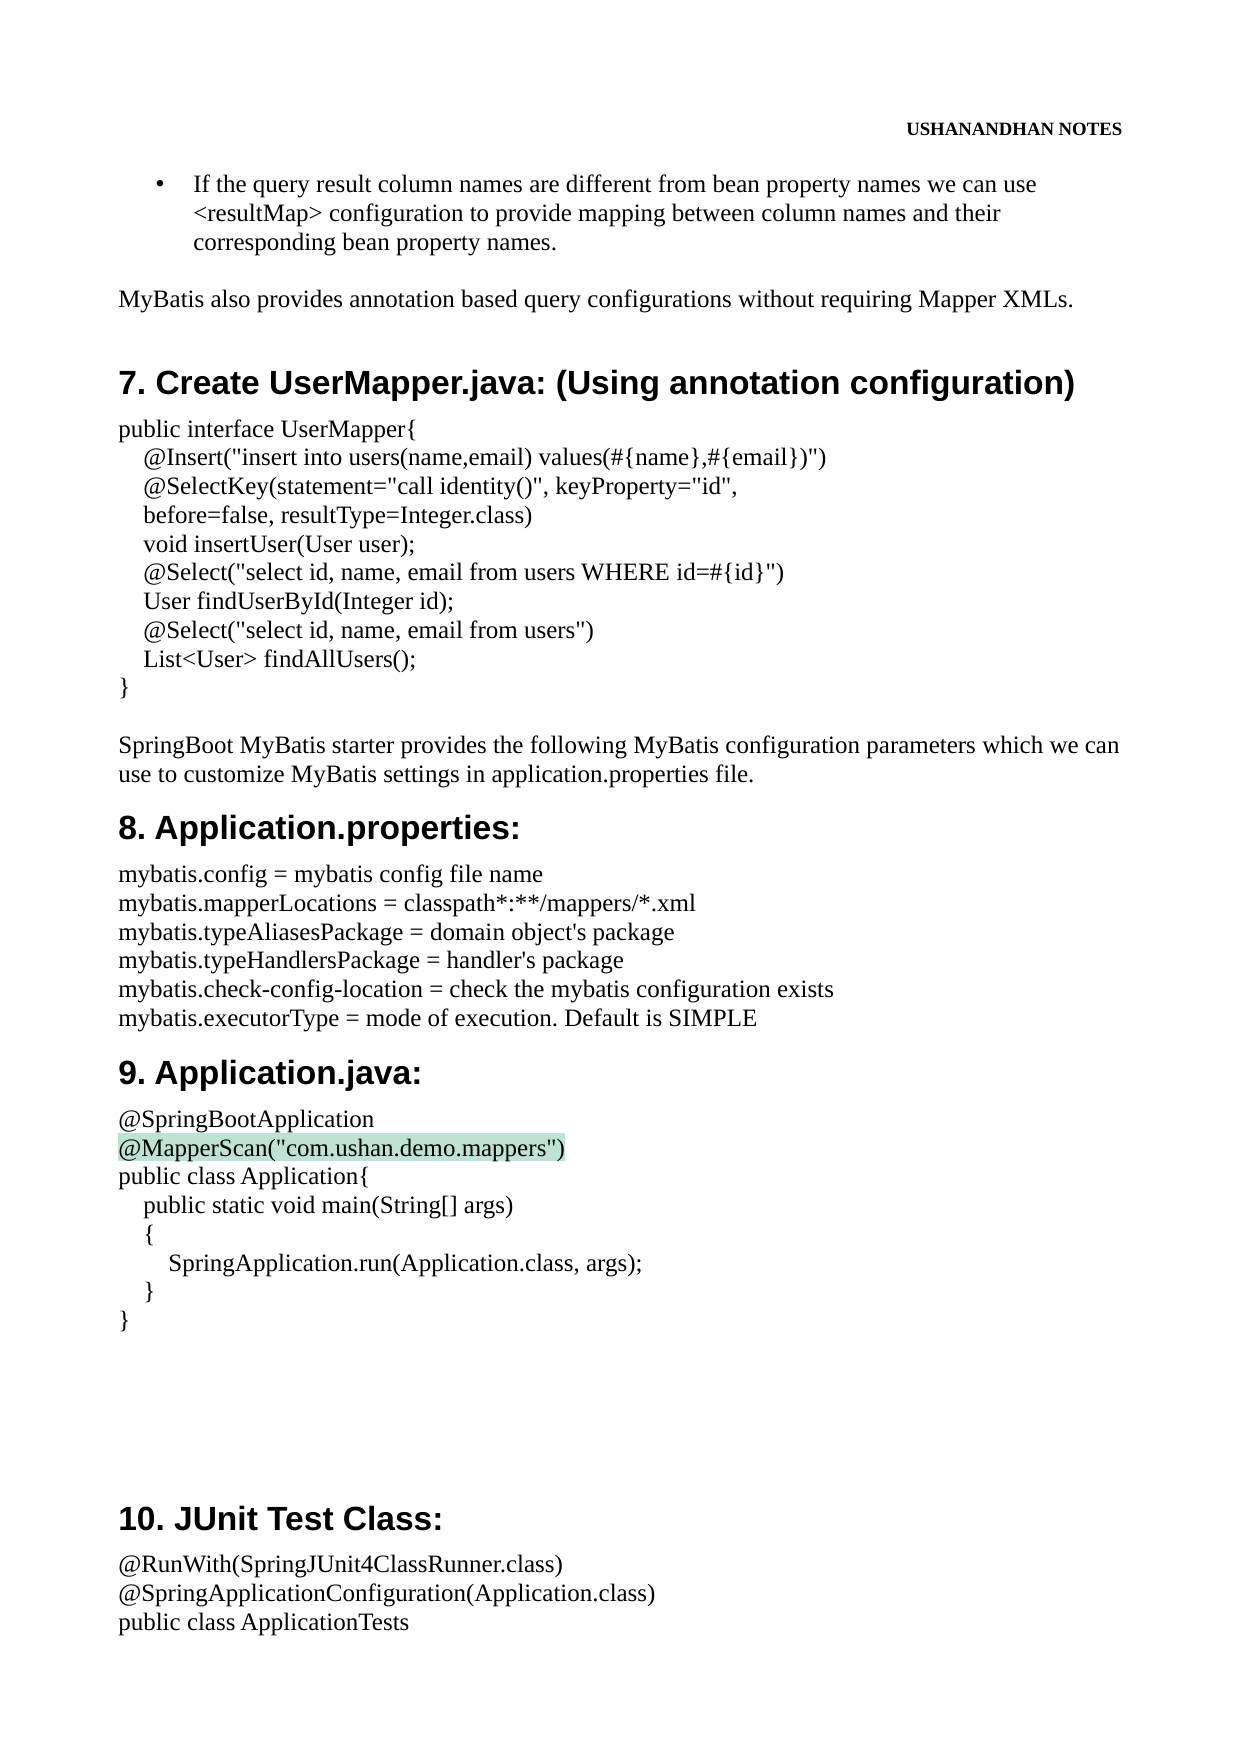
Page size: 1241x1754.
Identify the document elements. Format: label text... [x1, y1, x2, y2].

text before=false, resultType=Integer.class) [118, 500, 1122, 529]
text @SpringBootApplication [118, 1104, 1122, 1133]
text public class ApplicationTests [118, 1607, 1122, 1636]
text User findUserById(Integer id); [118, 586, 1122, 615]
text mybatis.executorType = mode of execution. Default is SIMPLE [118, 1003, 1122, 1032]
text mybatis.check-config-location = check the mybatis configuration exists [118, 974, 1122, 1003]
subtitle 9. Application.java: [118, 1053, 1122, 1091]
text @SelectKey(statement="call identity()", keyProperty="id", [118, 471, 1122, 500]
text } [118, 1276, 1122, 1305]
text mybatis.typeHandlersPackage = handler's package [118, 946, 1122, 974]
text public interface UserMapper{ [118, 414, 1122, 442]
text } [118, 672, 1122, 701]
list If the query result column names are different from bean property names we can use <resultMap> configuration to provide mapping between column names and their corresponding bean property names. [156, 169, 1122, 255]
text mybatis.config = mybatis config file name [118, 859, 1122, 888]
text { [118, 1219, 1122, 1248]
text MyBatis also provides annotation based query configurations without requiring Mapper XMLs. [118, 284, 1122, 313]
text mybatis.mapperLocations = classpath*:**/mappers/*.xml [118, 888, 1122, 917]
text @MapperScan("com.ushan.demo.mappers") [118, 1133, 1122, 1161]
subtitle 7. Create UserMapper.java: (Using annotation configuration) [118, 362, 1122, 401]
text @Select("select id, name, email from users") [118, 615, 1122, 644]
subtitle 8. Application.properties: [118, 808, 1122, 847]
text } [118, 1305, 1122, 1334]
text void insertUser(User user); [118, 529, 1122, 557]
text public static void main(String[] args) [118, 1190, 1122, 1219]
subtitle 10. JUnit Test Class: [118, 1498, 1122, 1537]
text SpringApplication.run(Application.class, args); [118, 1248, 1122, 1276]
text @Select("select id, name, email from users WHERE id=#{id}") [118, 557, 1122, 586]
text @RunWith(SpringJUnit4ClassRunner.class) [118, 1549, 1122, 1578]
text List<User> findAllUsers(); [118, 644, 1122, 672]
text public class Application{ [118, 1161, 1122, 1190]
text @SpringApplicationConfiguration(Application.class) [118, 1578, 1122, 1607]
text SpringBoot MyBatis starter provides the following MyBatis configuration parameters which we can use to customize MyBatis settings in application.properties file. [118, 730, 1122, 787]
text @Insert("insert into users(name,email) values(#{name},#{email})") [118, 442, 1122, 471]
text mybatis.typeAliasesPackage = domain object's package [118, 917, 1122, 946]
